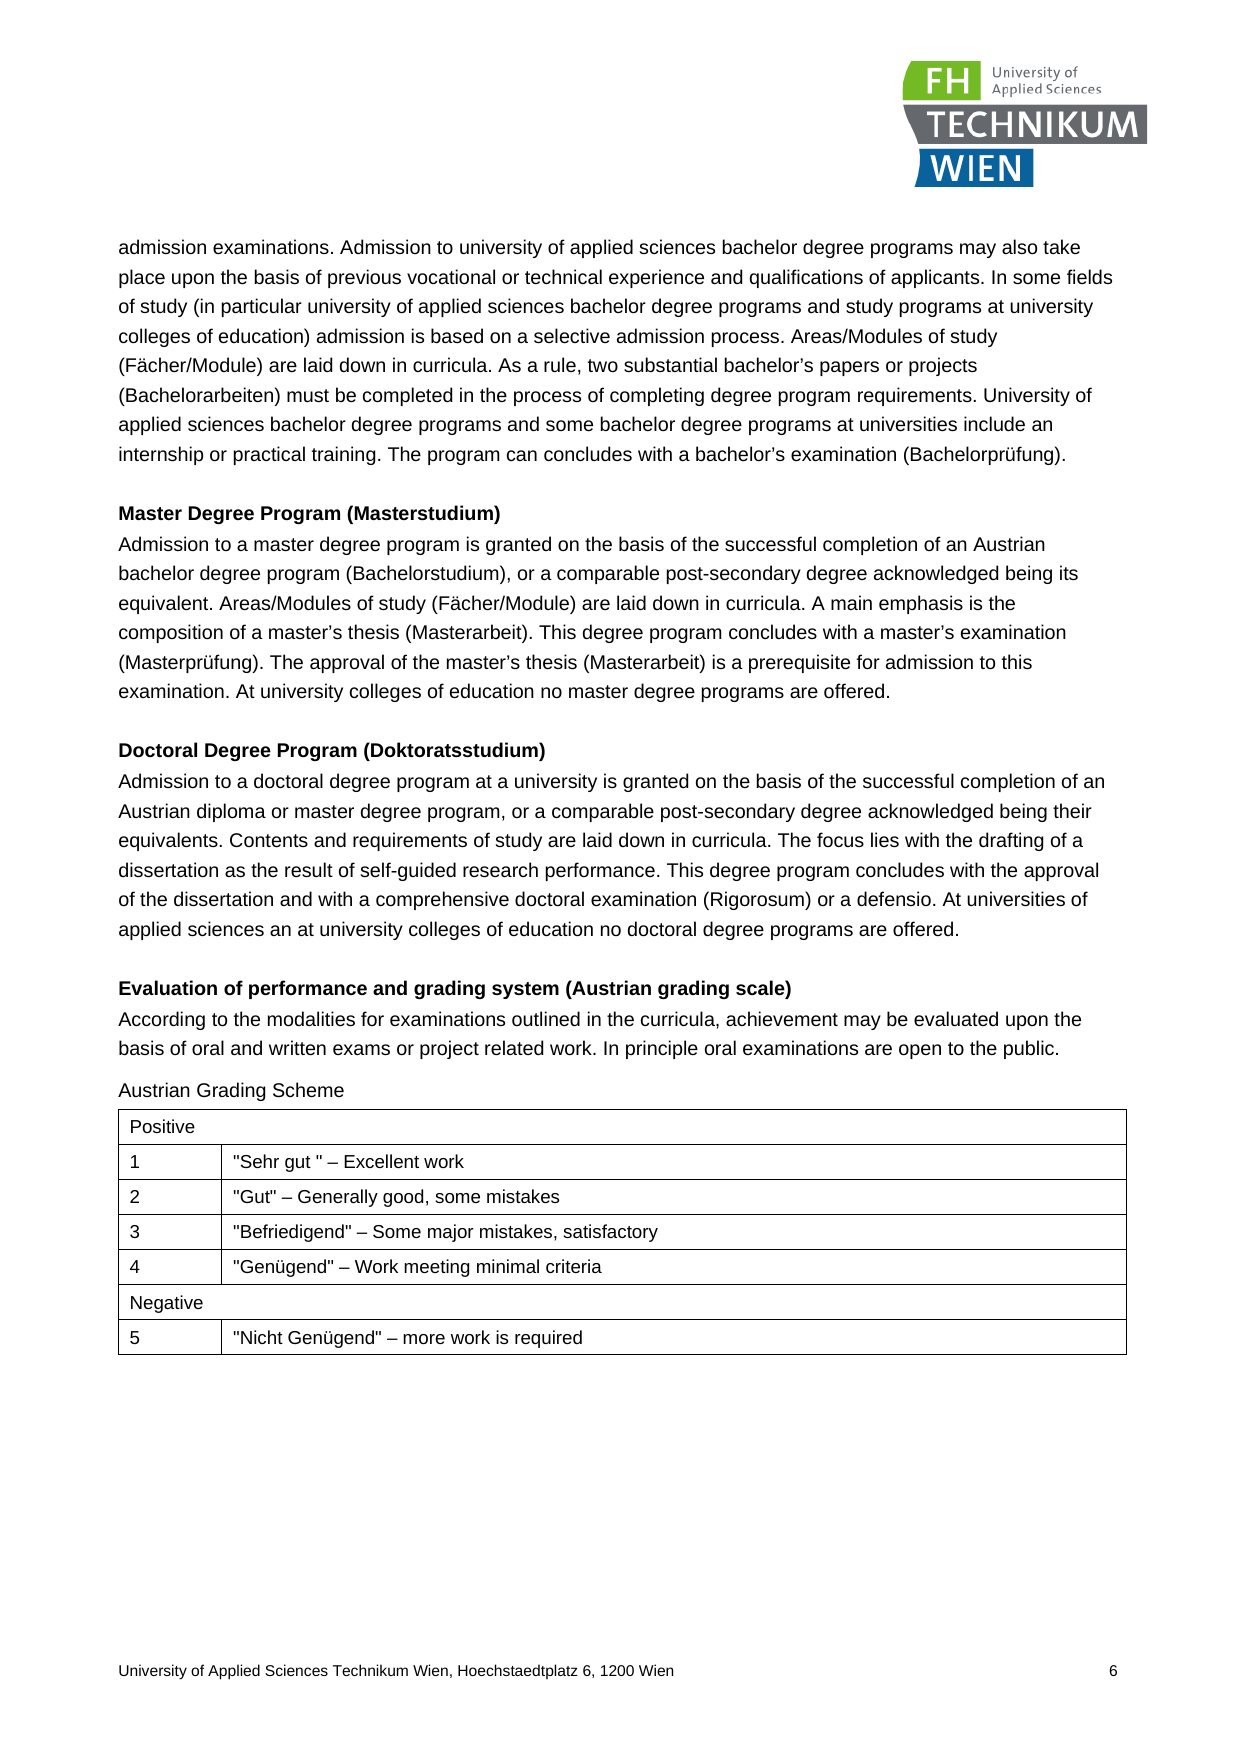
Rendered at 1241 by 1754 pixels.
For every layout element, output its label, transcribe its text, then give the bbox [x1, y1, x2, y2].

subtitle Master Degree Program (Masterstudium) [118, 502, 1122, 524]
text Admission to a doctoral degree program at a university is granted on the basis of the successful completion of an Austrian diploma or master degree program, or a comparable post-secondary degree acknowledged being their equivalents. Contents and requirements of study are laid down in curricula. The focus lies with the drafting of a dissertation as the result of self-guided research performance. This degree program concludes with the approval of the dissertation and with a comprehensive doctoral examination (Rigorosum) or a defensio. At universities of applied sciences an at university colleges of education no doctoral degree programs are offered. [118, 770, 1122, 940]
subtitle Doctoral Degree Program (Doktoratsstudium) [118, 739, 1122, 762]
text Admission to a master degree program is granted on the basis of the successful completion of an Austrian bachelor degree program (Bachelorstudium), or a comparable post-secondary degree acknowledged being its equivalent. Areas/Modules of study (Fächer/Module) are laid down in curricula. A main emphasis is the composition of a master’s thesis (Masterarbeit). This degree program concludes with a master’s examination (Masterprüfung). The approval of the master’s thesis (Masterarbeit) is a prerequisite for admission to this examination. At university colleges of education no master degree programs are offered. [118, 533, 1122, 703]
table_header Positive [119, 1110, 1126, 1144]
table_cell 2 [119, 1180, 221, 1214]
table_cell "Befriedigend" – Some major mistakes, satisfactory [222, 1215, 1126, 1249]
table_cell "Genügend" – Work meeting minimal criteria [222, 1250, 1126, 1284]
table_cell "Sehr gut " – Excellent work [222, 1145, 1126, 1179]
table_cell "Gut" – Generally good, some mistakes [222, 1180, 1126, 1214]
table_cell 5 [119, 1320, 221, 1354]
text Austrian Grading Scheme [118, 1079, 1122, 1102]
text According to the modalities for examinations outlined in the curricula, achievement may be evaluated upon the basis of oral and written exams or project related work. In principle oral examinations are open to the public. [118, 1008, 1122, 1060]
picture [902, 61, 1148, 187]
text admission examinations. Admission to university of applied sciences bachelor degree programs may also take place upon the basis of previous vocational or technical experience and qualifications of applicants. In some fields of study (in particular university of applied sciences bachelor degree programs and study programs at university colleges of education) admission is based on a selective admission process. Areas/Modules of study (Fächer/Module) are laid down in curricula. As a rule, two substantial bachelor’s papers or projects (Bachelorarbeiten) must be completed in the process of completing degree program requirements. University of applied sciences bachelor degree programs and some bachelor degree programs at universities include an internship or practical training. The program can concludes with a bachelor’s examination (Bachelorprüfung). [118, 236, 1122, 465]
table_cell 1 [119, 1145, 221, 1179]
subtitle Evaluation of performance and grading system (Austrian grading scale) [118, 977, 1122, 999]
table_cell 4 [119, 1250, 221, 1284]
table_cell "Nicht Genügend" – more work is required [222, 1320, 1126, 1354]
table_cell 3 [119, 1215, 221, 1249]
table_cell Negative [119, 1285, 1126, 1319]
